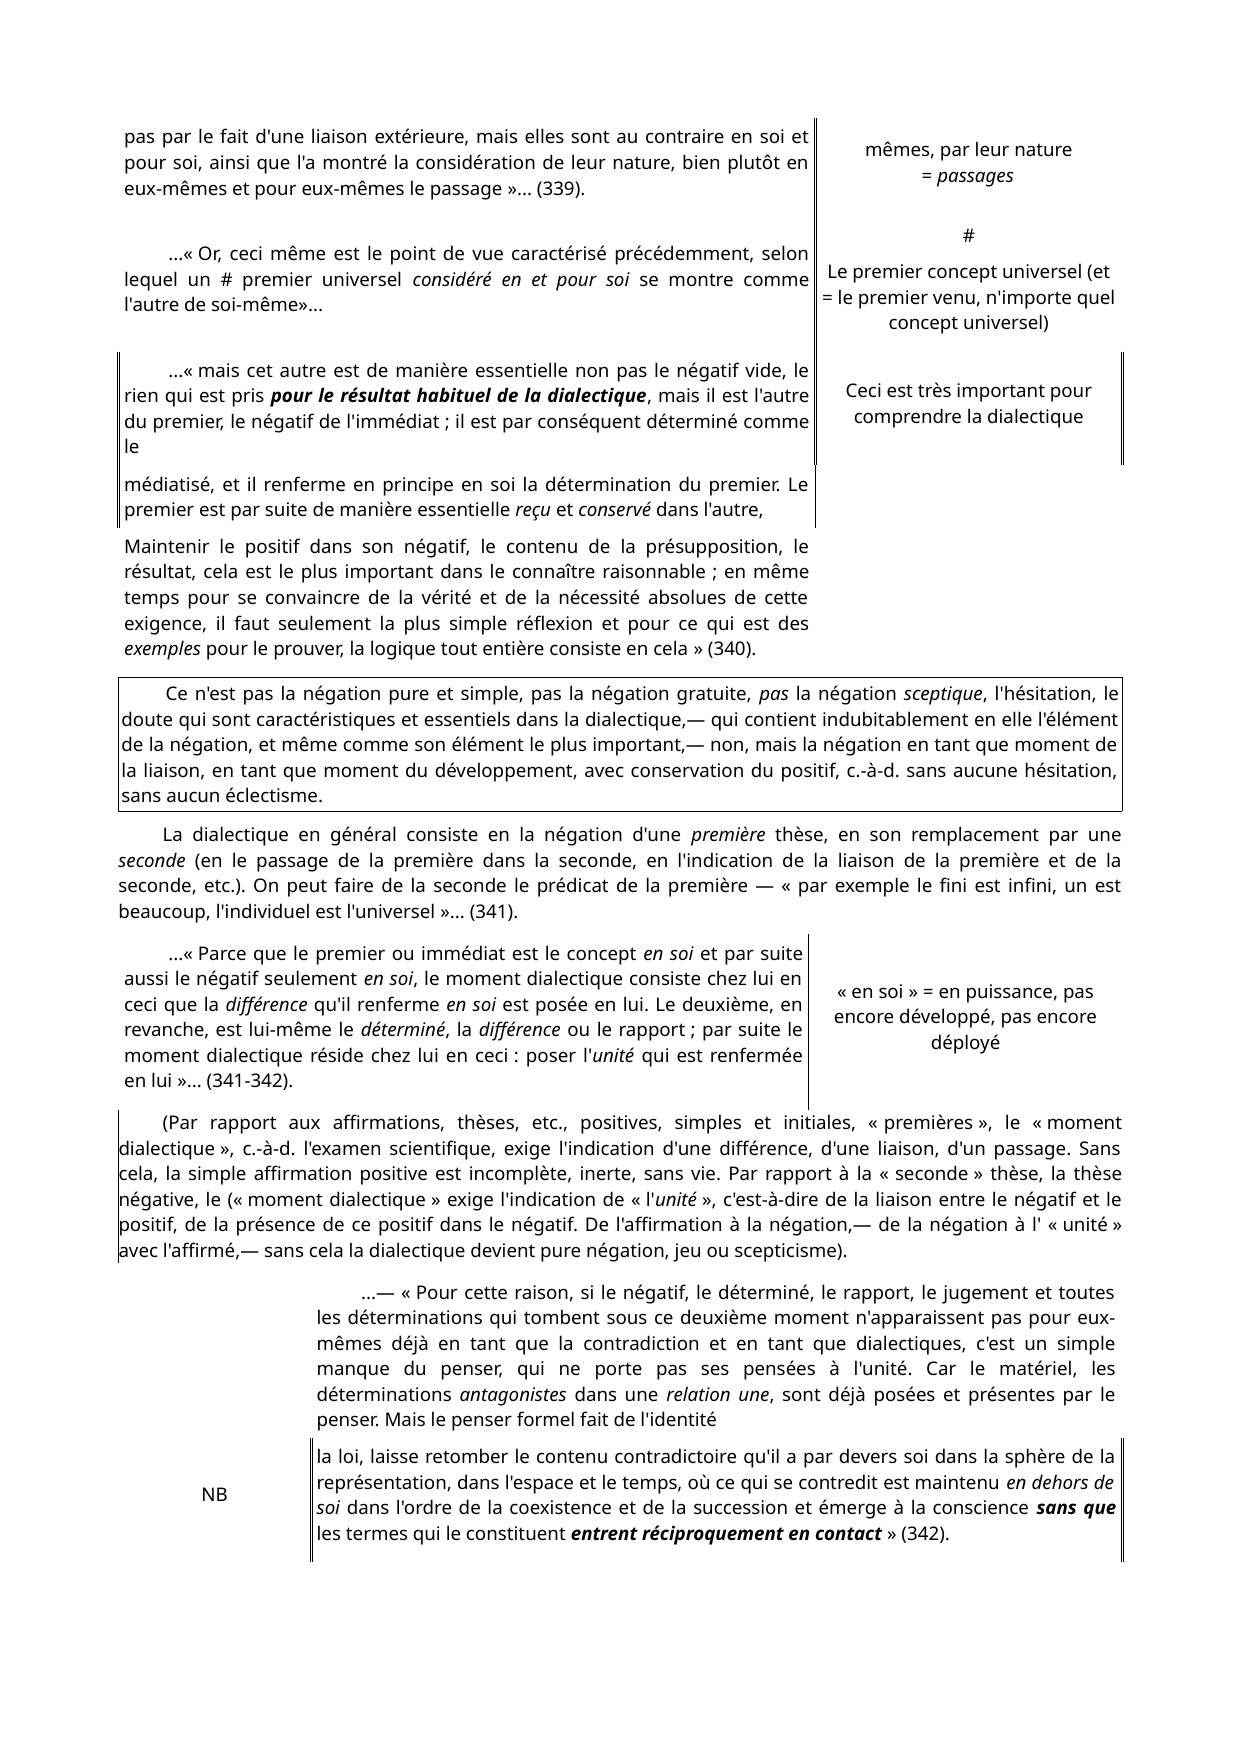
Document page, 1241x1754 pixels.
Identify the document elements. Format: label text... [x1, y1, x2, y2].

table_cell Ceci est très important pour comprendre la dialectique [817, 352, 1121, 465]
text Ce n'est pas la négation pure et simple, pas la négation gratuite, pas la négation sceptique, l'hésitation, le doute qui sont caractéristiques et essentiels dans la dialectique,— qui contient indubitablement en elle l'élément de la négation, et même comme son élément le plus important,— non, mais la négation en tant que moment de la liaison, en tant que moment du développement, avec conservation du positif, c.-à-d. sans aucune hésitation, sans aucun éclectisme. [119, 678, 1122, 811]
table_cell la loi, laisse retomber le contenu contradictoire qu'il a par devers soi dans la sphère de la représentation, dans l'espace et le temps, où ce qui se contredit est maintenu en dehors de soi dans l'ordre de la coexistence et de la succession et émerge à la conscience sans que les termes qui le constituent entrent réciproquement en contact » (342). [313, 1438, 1121, 1562]
table_header [118, 1273, 311, 1438]
table_cell pas par le fait d'une liaison extérieure, mais elles sont au contraire en soi et pour soi, ainsi que l'a montré la considération de leur nature, bien plutôt en eux-mêmes et pour eux-mêmes le passage »... (339). [118, 118, 814, 217]
table_cell # Le premier concept universel (et = le premier venu, n'importe quel concept universel) [817, 217, 1122, 352]
table_cell mêmes, par leur nature = passages [817, 118, 1122, 217]
table_cell ...« mais cet autre est de manière essentielle non pas le négatif vide, le rien qui est pris pour le résultat habituel de la dialectique, mais il est l'autre du premier, le négatif de l'immédiat ; il est par conséquent déterminé comme le [120, 352, 814, 465]
table_header ...« Parce que le premier ou immédiat est le concept en soi et par suite aussi le négatif seulement en soi, le moment dialectique consiste chez lui en ceci que la différence qu'il renferme en soi est posée en lui. Le deuxième, en revanche, est lui-même le déterminé, la différence ou le rapport ; par suite le moment dialectique réside chez lui en ceci : poser l'unité qui est renfermée en lui »... (341-342). [118, 934, 808, 1109]
table_cell médiatisé, et il renferme en principe en soi la détermination du premier. Le premier est par suite de manière essentielle reçu et conservé dans l'autre, [120, 465, 815, 528]
table_cell ...« Or, ceci même est le point de vue caractérisé précédemment, selon lequel un # premier universel considéré en et pour soi se montre comme l'autre de soi-même»... [118, 217, 814, 352]
table_cell [815, 528, 1122, 677]
table_header « en soi » = en puissance, pas encore développé, pas encore déployé [809, 934, 1122, 1109]
table_cell [816, 465, 1122, 528]
text La dialectique en général consiste en la négation d'une première thèse, en son remplacement par une seconde (en le passage de la première dans la seconde, en l'indication de la liaison de la première et de la seconde, etc.). On peut faire de la seconde le prédicat de la première — « par exemple le fini est infini, un est beaucoup, l'individuel est l'universel »... (341). [118, 822, 1122, 924]
text (Par rapport aux affirmations, thèses, etc., positives, simples et initiales, « premières », le « moment dialectique », c.-à-d. l'examen scientifique, exige l'indication d'une différence, d'une liaison, d'un passage. Sans cela, la simple affirmation positive est incomplète, inerte, sans vie. Par rapport à la « seconde » thèse, la thèse négative, le (« moment dialectique » exige l'indication de « l'unité », c'est-à-dire de la liaison entre le négatif et le positif, de la présence de ce positif dans le négatif. De l'affirmation à la négation,— de la négation à l' « unité » avec l'affirmé,— sans cela la dialectique devient pure négation, jeu ou scepticisme). [118, 1109, 1122, 1263]
table_cell NB [118, 1438, 310, 1562]
table_cell Maintenir le positif dans son négatif, le contenu de la présupposition, le résultat, cela est le plus important dans le connaître raisonnable ; en même temps pour se convaincre de la vérité et de la nécessité absolues de cette exigence, il faut seulement la plus simple réflexion et pour ce qui est des exemples pour le prouver, la logique tout entière consiste en cela » (340). [118, 528, 815, 677]
table_header ...— « Pour cette raison, si le négatif, le déterminé, le rapport, le jugement et toutes les déterminations qui tombent sous ce deuxième moment n'apparaissent pas pour eux-mêmes déjà en tant que la contradiction et en tant que dialectiques, c'est un simple manque du penser, qui ne porte pas ses pensées à l'unité. Car le matériel, les déterminations antagonistes dans une relation une, sont déjà posées et présentes par le penser. Mais le penser formel fait de l'identité [311, 1273, 1122, 1438]
